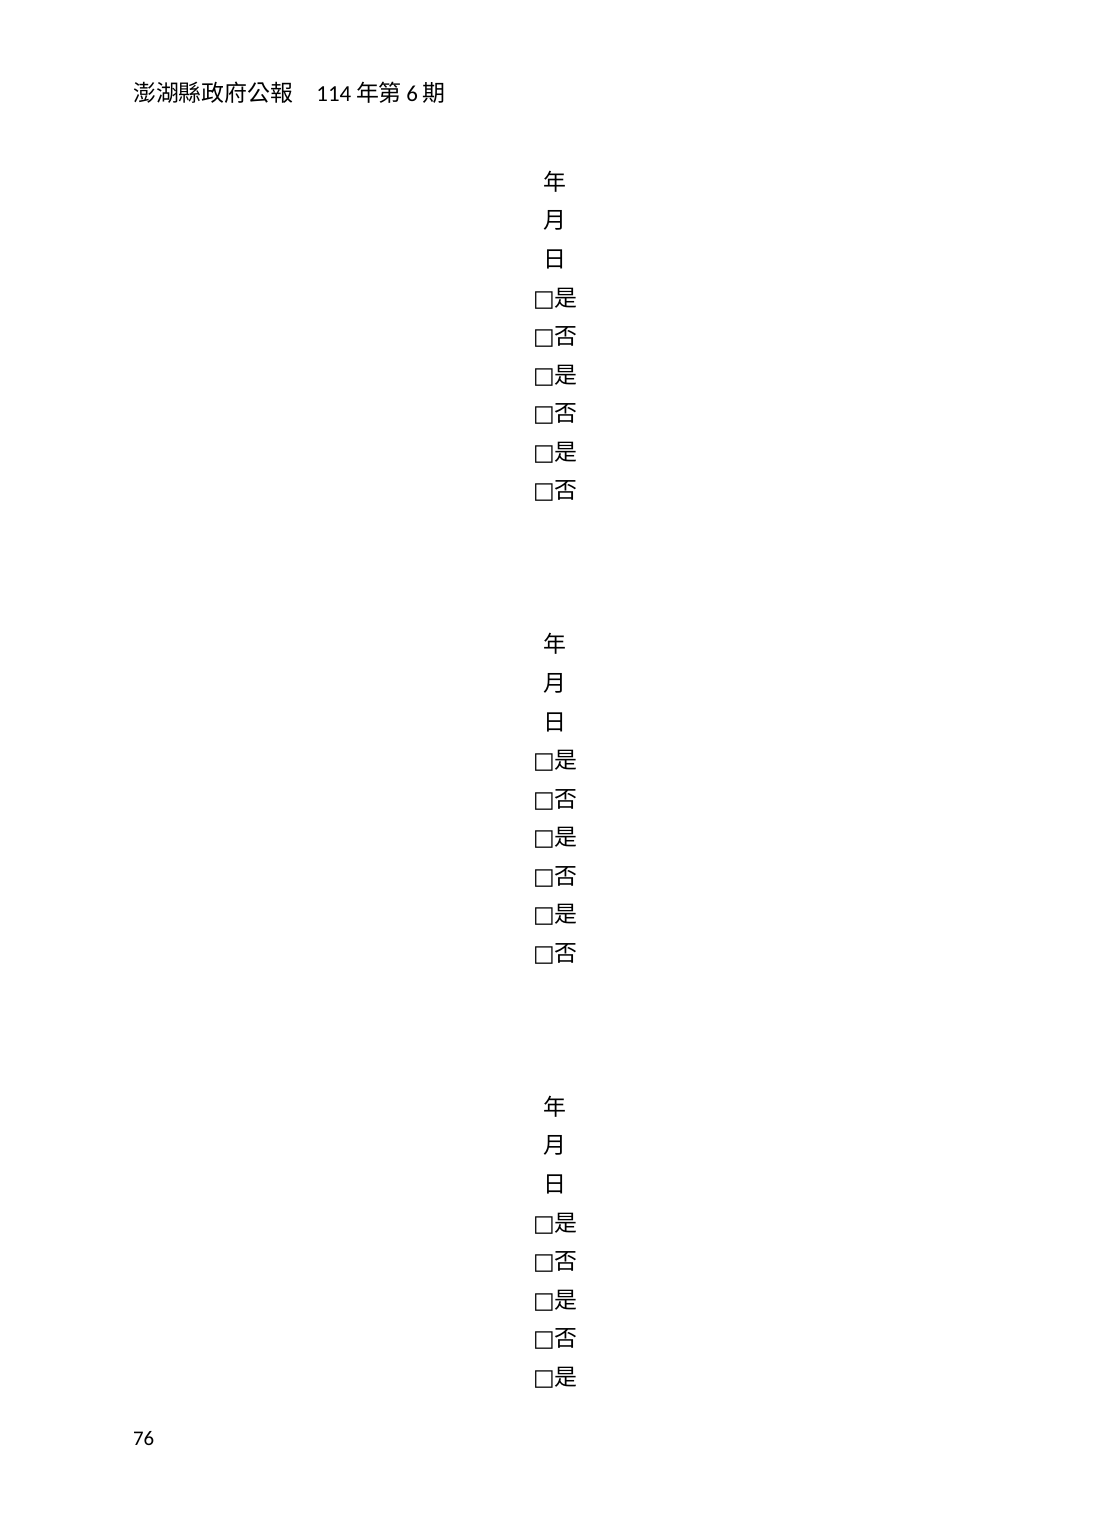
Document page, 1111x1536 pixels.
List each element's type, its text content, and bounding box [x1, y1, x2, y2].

text □否 [133, 391, 977, 429]
text □是 [133, 815, 977, 853]
text □是 [133, 1354, 977, 1393]
text □否 [133, 1316, 977, 1354]
text 月 [133, 198, 977, 237]
text □是 [133, 352, 977, 391]
text 年 [133, 159, 977, 198]
text □是 [133, 892, 977, 930]
text 日 [133, 237, 977, 275]
text □否 [133, 853, 977, 892]
text 日 [133, 699, 977, 738]
text □是 [133, 275, 977, 314]
text □是 [133, 429, 977, 468]
text 月 [133, 661, 977, 699]
text □是 [133, 738, 977, 776]
text □是 [133, 1277, 977, 1316]
text 月 [133, 1123, 977, 1162]
text □否 [133, 314, 977, 352]
text □是 [133, 1200, 977, 1239]
text 年 [133, 622, 977, 661]
text □否 [133, 776, 977, 815]
text □否 [133, 930, 977, 969]
text □否 [133, 468, 977, 506]
text 年 [133, 1084, 977, 1123]
text □否 [133, 1239, 977, 1277]
text 日 [133, 1162, 977, 1200]
